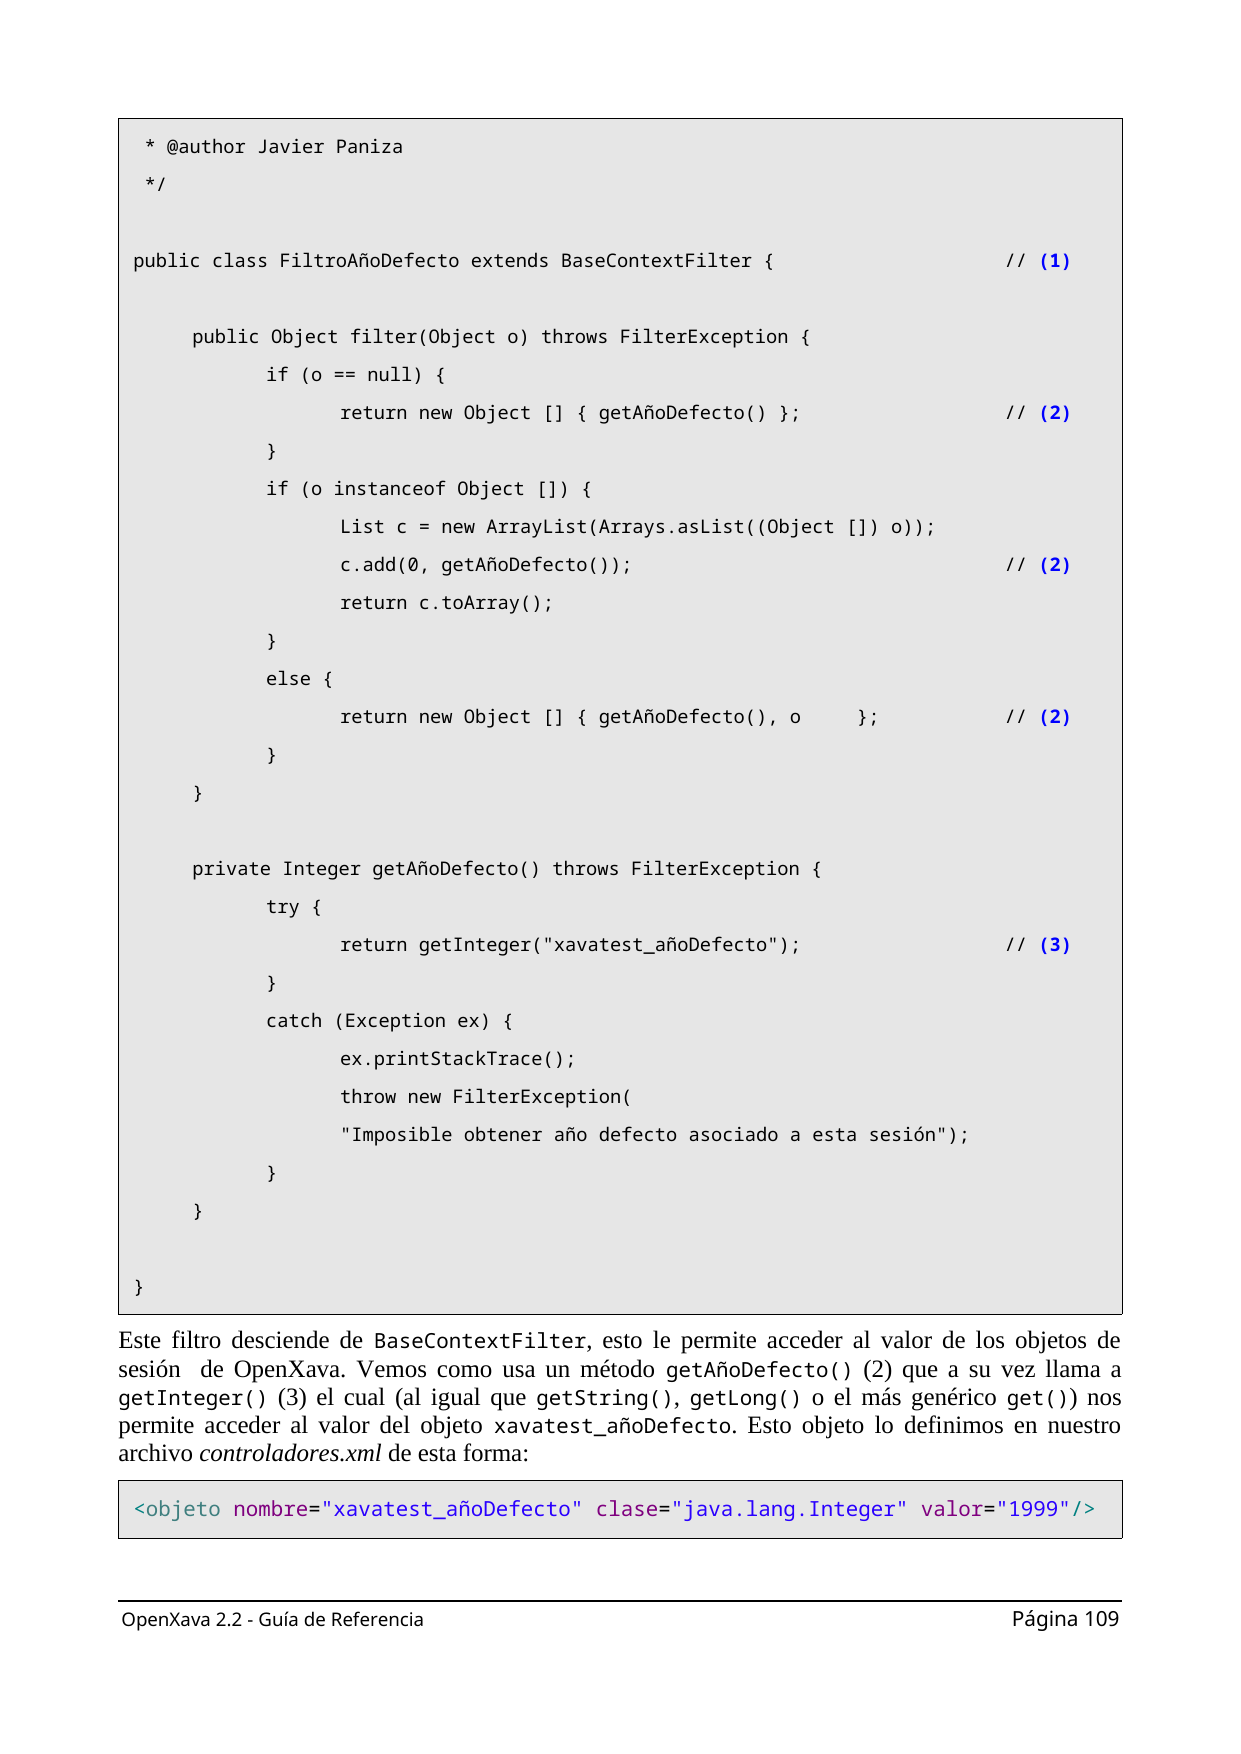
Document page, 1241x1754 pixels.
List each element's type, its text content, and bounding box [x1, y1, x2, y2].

text } [119, 764, 1122, 802]
text public Object filter(Object o) throws FilterException { [119, 308, 1122, 346]
text } [119, 422, 1122, 460]
text if (o == null) { [119, 346, 1122, 384]
text <objeto nombre="xavatest_añoDefecto" clase="java.lang.Integer" valor="1999"/> [119, 1481, 1122, 1538]
text * @author Javier Paniza [119, 119, 1122, 156]
text } [119, 1183, 1122, 1221]
text return new Object [] { getAñoDefecto() }; // (2) [119, 384, 1122, 422]
text } [119, 726, 1122, 764]
text catch (Exception ex) { [119, 993, 1122, 1031]
text return c.toArray(); [119, 574, 1122, 612]
text c.add(0, getAñoDefecto()); // (2) [119, 536, 1122, 574]
text else { [119, 650, 1122, 688]
text private Integer getAñoDefecto() throws FilterException { [119, 841, 1122, 878]
text Este filtro desciende de BaseContextFilter, esto le permite acceder al valor de los objetos de sesión de OpenXava. Vemos como usa un método getAñoDefecto() (2) que a su vez llama a getInteger() (3) el cual (al igual que getString(), getLong() o el más genérico get()) nos permite acceder al valor del objeto xavatest_añoDefecto. Esto objeto lo definimos en nuestro archivo controladores.xml de esta forma: [118, 1327, 1122, 1467]
text } [119, 954, 1122, 993]
text ex.printStackTrace(); [119, 1031, 1122, 1069]
text throw new FilterException( [119, 1069, 1122, 1107]
text "Imposible obtener año defecto asociado a esta sesión"); [119, 1107, 1122, 1145]
text try { [119, 878, 1122, 917]
text } [119, 1259, 1122, 1314]
text } [119, 1145, 1122, 1183]
text if (o instanceof Object []) { [119, 460, 1122, 498]
text */ [119, 156, 1122, 194]
text public class FiltroAñoDefecto extends BaseContextFilter { // (1) [119, 232, 1122, 270]
text List c = new ArrayList(Arrays.asList((Object []) o)); [119, 498, 1122, 536]
text } [119, 612, 1122, 650]
text return new Object [] { getAñoDefecto(), o }; // (2) [119, 688, 1122, 726]
text return getInteger("xavatest_añoDefecto"); // (3) [119, 917, 1122, 954]
